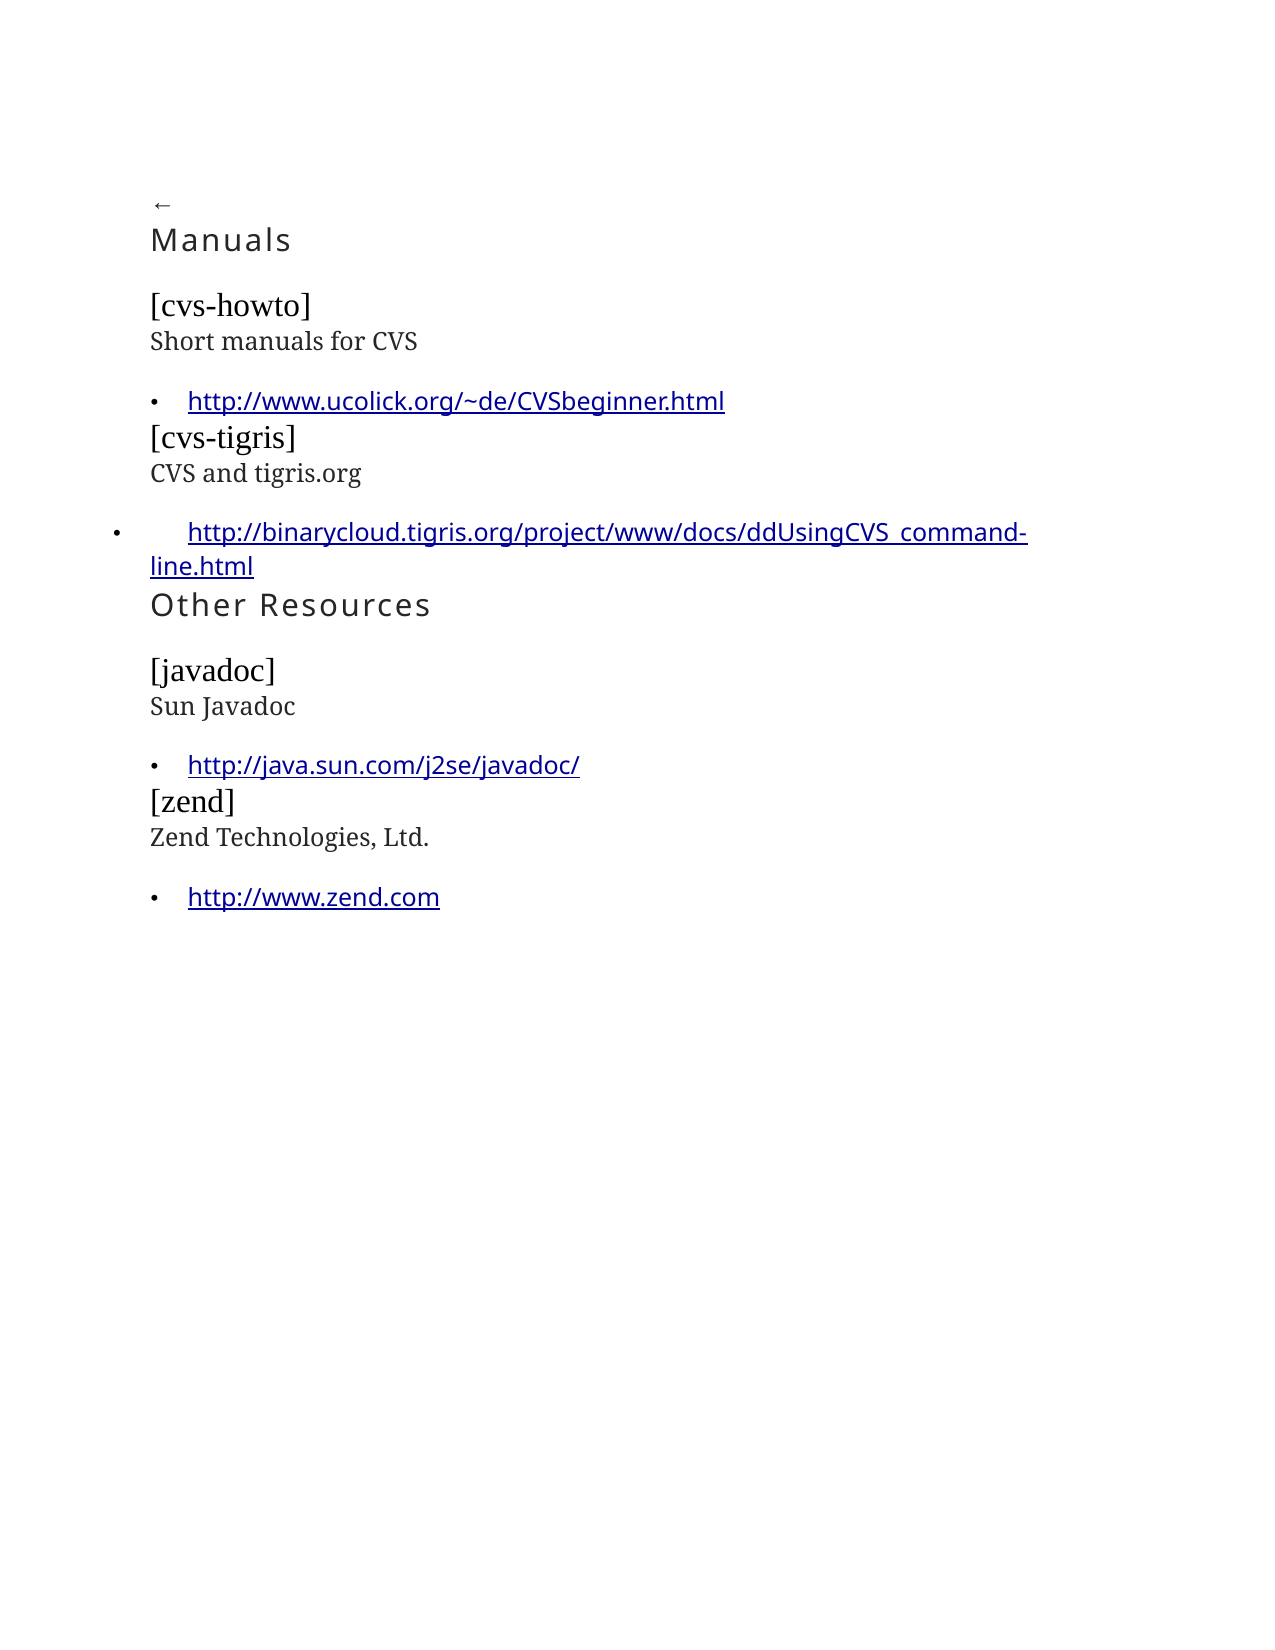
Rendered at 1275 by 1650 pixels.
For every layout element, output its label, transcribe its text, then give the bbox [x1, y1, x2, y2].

text [zend] [150, 782, 1125, 820]
list http://www.ucolick.org/~de/CVSbeginner.html [150, 383, 1125, 417]
text Zend Technologies, Ltd. [150, 820, 1125, 854]
text CVS and tigris.org [150, 456, 1125, 489]
list http://java.sun.com/j2se/javadoc/ [150, 748, 1125, 782]
text Other Resources [150, 583, 1125, 625]
text Sun Javadoc [150, 689, 1125, 723]
text Manuals [150, 218, 1125, 261]
text [javadoc] [150, 650, 1125, 689]
list http://binarycloud.tigris.org/project/www/docs/ddUsingCVS_command-line.html [112, 514, 1125, 583]
text Short manuals for CVS [150, 324, 1125, 358]
list http://www.zend.com [150, 879, 1125, 913]
text [cvs-tigris] [150, 417, 1125, 456]
text [cvs-howto] [150, 286, 1125, 324]
